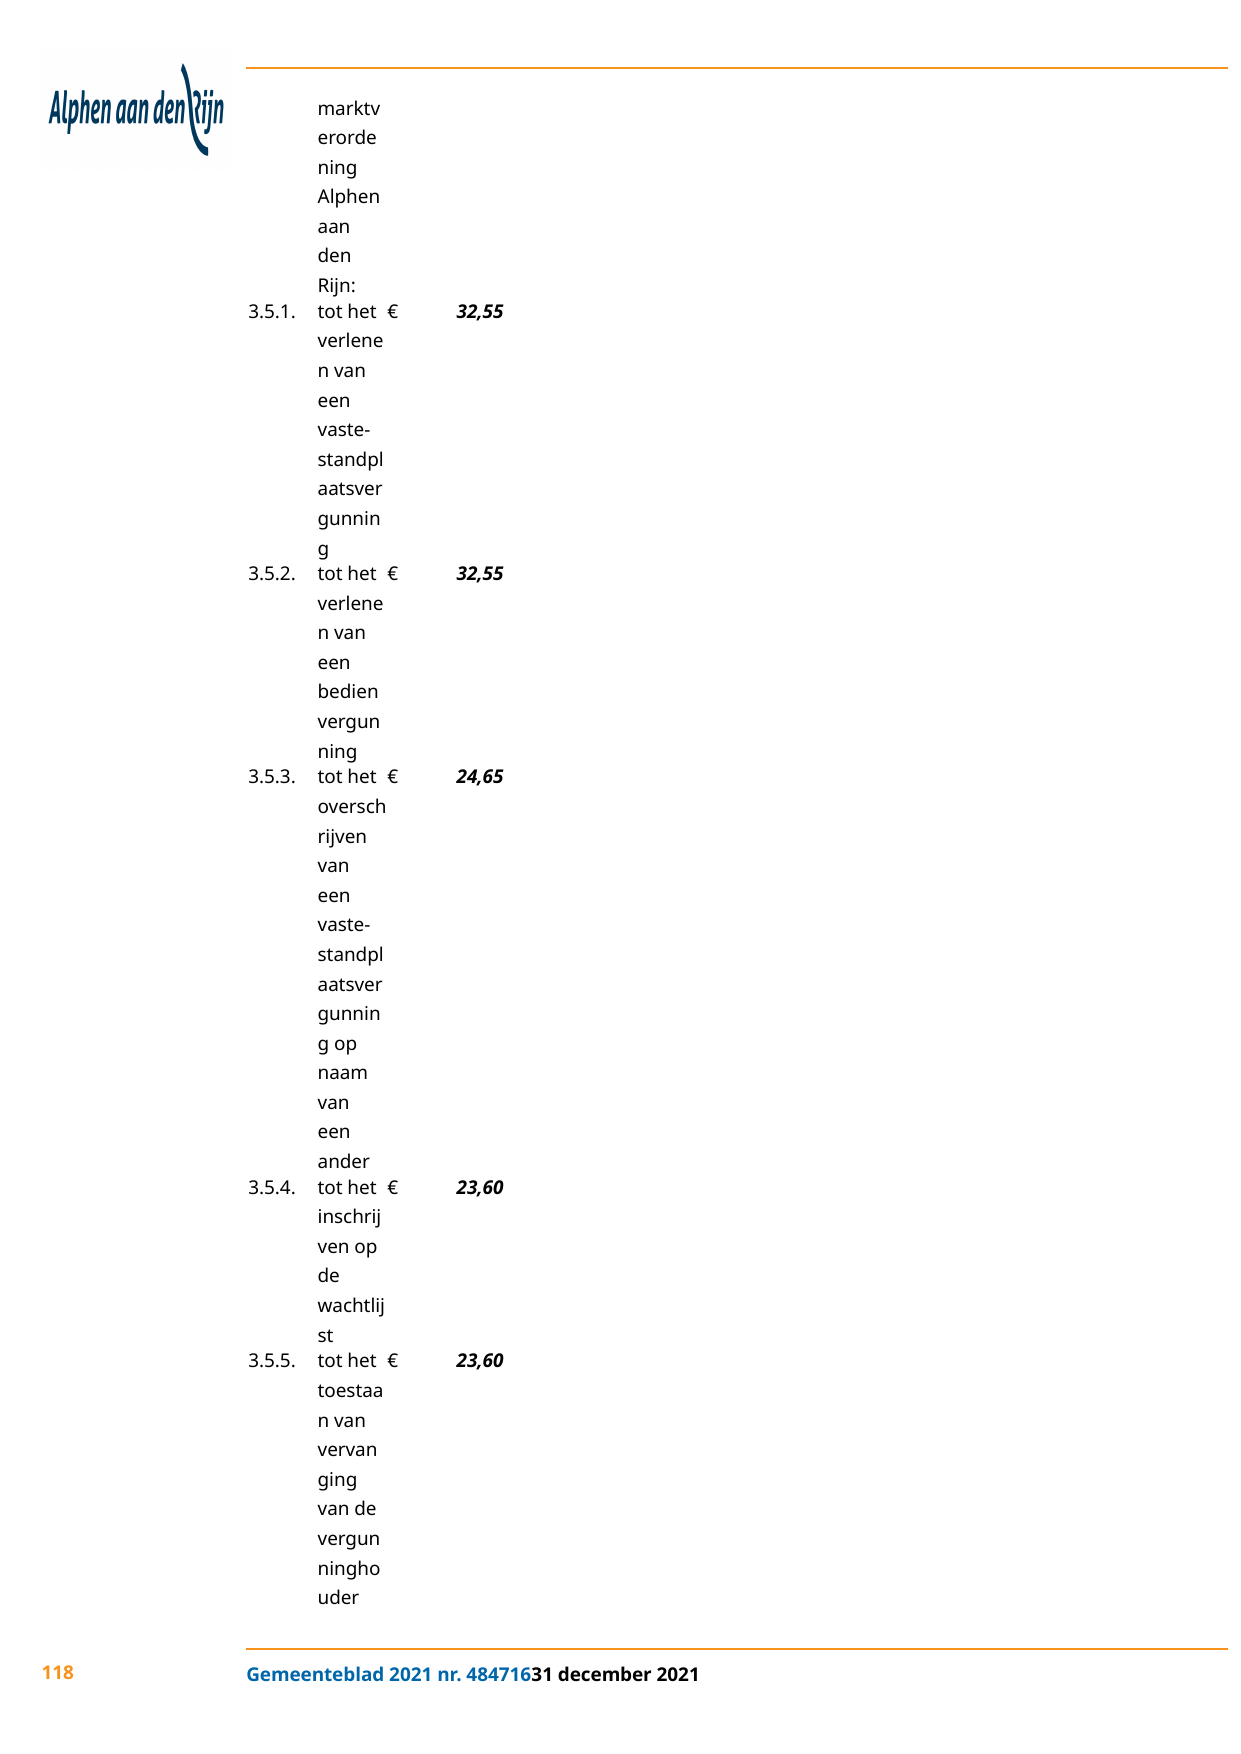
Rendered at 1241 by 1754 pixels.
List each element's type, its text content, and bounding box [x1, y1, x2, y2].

table_cell [804, 764, 873, 1174]
table_cell [804, 1348, 873, 1610]
table_cell [874, 95, 943, 298]
table_cell [248, 95, 317, 298]
table_cell [735, 95, 804, 298]
table_cell [526, 560, 596, 764]
table_cell € [387, 1174, 456, 1348]
table_cell [1082, 95, 1152, 298]
table_cell [735, 298, 804, 560]
table_cell [1013, 560, 1082, 764]
table_cell [943, 1348, 1013, 1610]
table_cell [735, 764, 804, 1174]
table_cell [526, 1174, 596, 1348]
table_cell [804, 560, 873, 764]
table_cell tot het inschrijven op de wachtlijst [318, 1174, 387, 1348]
table_cell [1082, 764, 1152, 1174]
table_cell [596, 1174, 665, 1348]
table_cell € [387, 764, 456, 1174]
table_cell [1082, 298, 1152, 560]
table_cell [526, 95, 596, 298]
table_cell [804, 95, 873, 298]
table_cell 23,60 [456, 1348, 526, 1610]
table_cell [943, 560, 1013, 764]
table_cell 3.5.2. [248, 560, 317, 764]
table_cell 3.5.3. [248, 764, 317, 1174]
table_cell 32,55 [456, 560, 526, 764]
table_cell [804, 298, 873, 560]
table_cell 3.5.4. [248, 1174, 317, 1348]
table_cell tot het toestaan van vervanging van de vergunninghouder [318, 1348, 387, 1610]
table_cell € [387, 298, 456, 560]
table_cell [1013, 1348, 1082, 1610]
table_cell [665, 298, 734, 560]
table_cell [596, 560, 665, 764]
table_cell [596, 764, 665, 1174]
table_cell [874, 560, 943, 764]
table_cell 32,55 [456, 298, 526, 560]
table_cell tot het overschrijven van een vaste-standplaatsvergunning op naam van een ander [318, 764, 387, 1174]
table_cell € [387, 560, 456, 764]
table_cell [596, 298, 665, 560]
table_cell [943, 95, 1013, 298]
table_cell [665, 1348, 734, 1610]
table_cell [665, 1174, 734, 1348]
table_cell [874, 764, 943, 1174]
table_cell [387, 95, 456, 298]
table_cell [665, 764, 734, 1174]
table_cell [596, 95, 665, 298]
table_cell tot het verlenen van een vaste-standplaatsvergunning [318, 298, 387, 560]
table_cell [943, 1174, 1013, 1348]
table_cell 3.5.5. [248, 1348, 317, 1610]
table_cell [874, 298, 943, 560]
picture [41, 47, 231, 172]
table_cell [1013, 298, 1082, 560]
table_cell [596, 1348, 665, 1610]
table_cell € [387, 1348, 456, 1610]
table_cell [1082, 560, 1152, 764]
table_cell [456, 95, 526, 298]
table_cell [735, 560, 804, 764]
table_cell marktverordening Alphen aan den Rijn: [318, 95, 387, 298]
table_cell 24,65 [456, 764, 526, 1174]
table_cell [735, 1174, 804, 1348]
table_cell tot het verlenen van een bedienvergunning [318, 560, 387, 764]
table_cell [1082, 1348, 1152, 1610]
table_cell [526, 764, 596, 1174]
table_cell [1013, 1174, 1082, 1348]
table_cell [874, 1174, 943, 1348]
table_cell [943, 298, 1013, 560]
table_cell [1013, 764, 1082, 1174]
table_cell 3.5.1. [248, 298, 317, 560]
table_cell [1082, 1174, 1152, 1348]
table_cell [665, 95, 734, 298]
table_cell 23,60 [456, 1174, 526, 1348]
table_cell [804, 1174, 873, 1348]
table_cell [735, 1348, 804, 1610]
table_cell [1013, 95, 1082, 298]
table_cell [943, 764, 1013, 1174]
table_cell [526, 1348, 596, 1610]
table_cell [526, 298, 596, 560]
table_cell [665, 560, 734, 764]
table_cell [874, 1348, 943, 1610]
